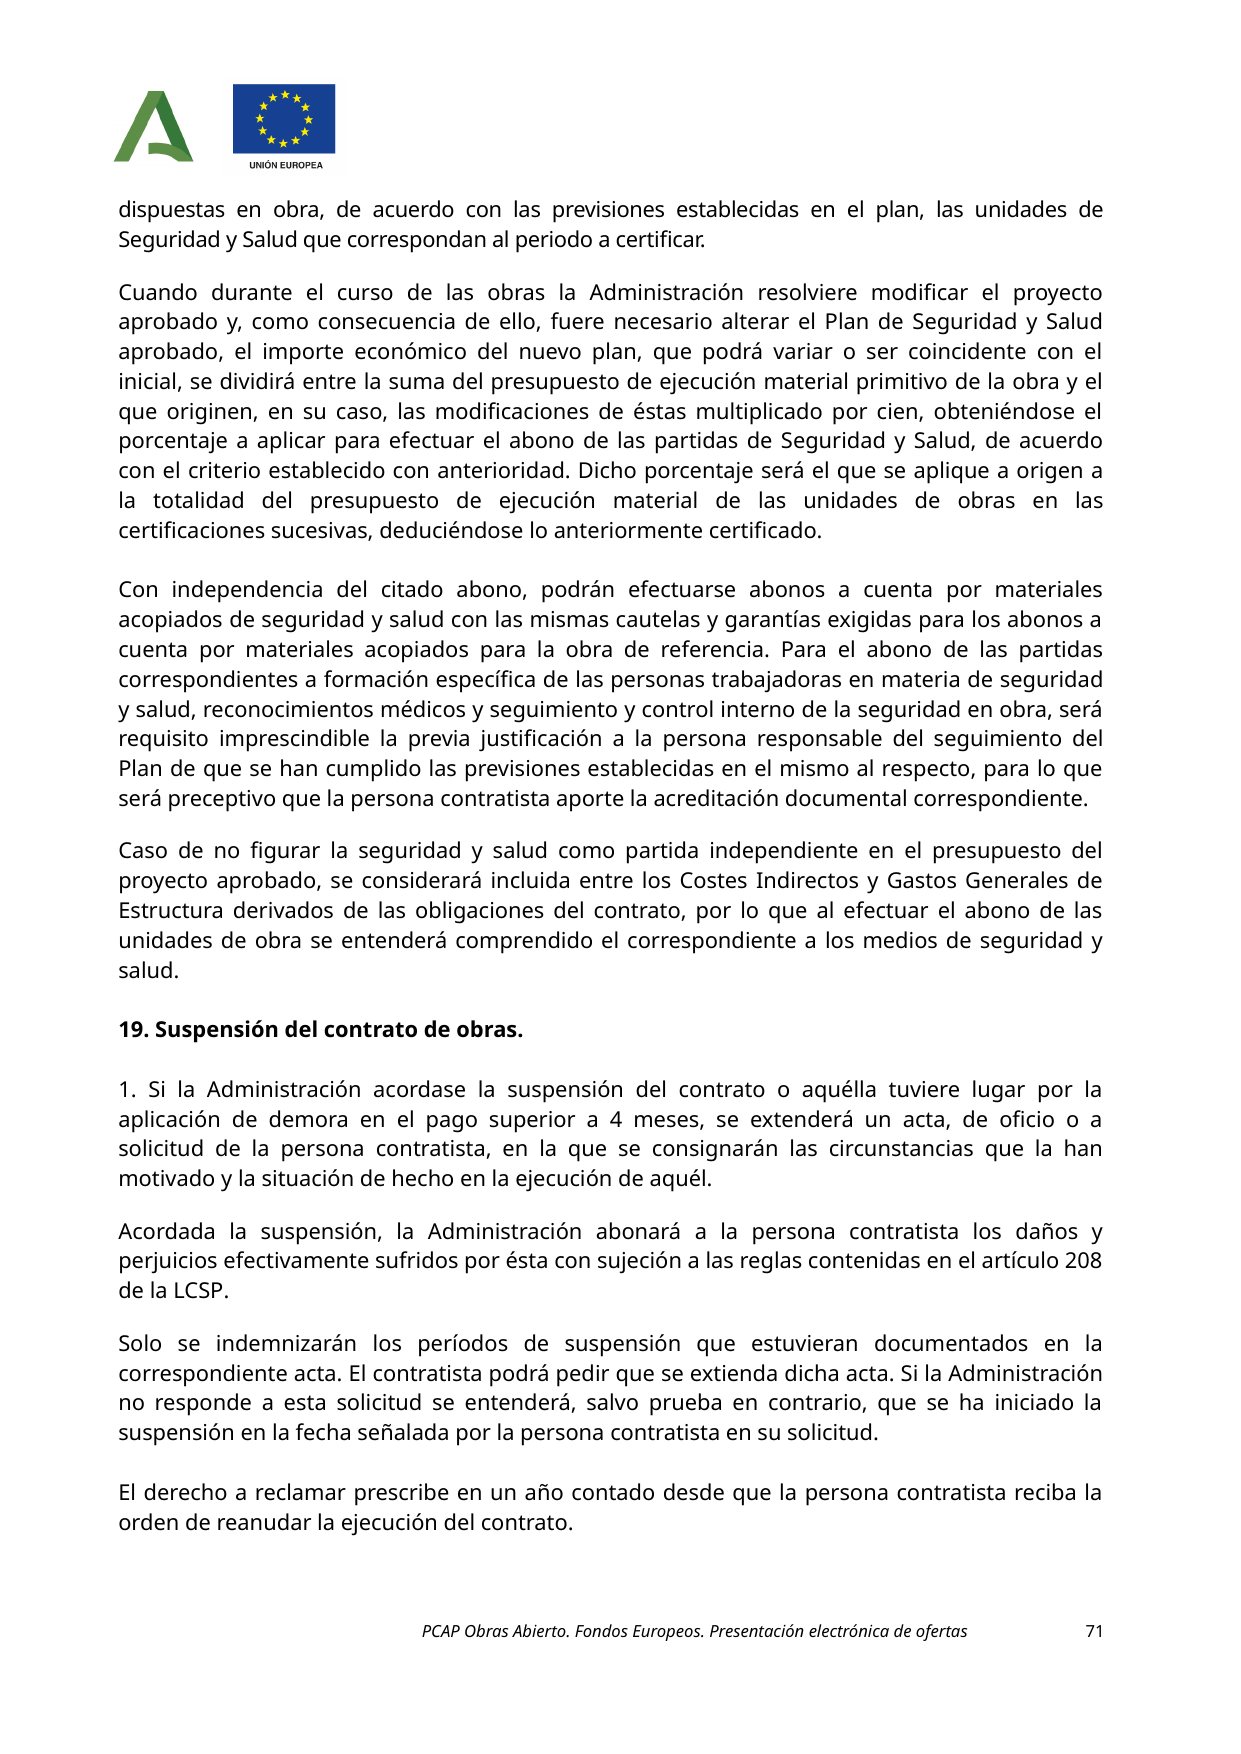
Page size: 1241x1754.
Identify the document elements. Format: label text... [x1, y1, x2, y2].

text 1. Si la Administración acordase la suspensión del contrato o aquélla tuviere lugar por la aplicación de demora en el pago superior a 4 meses, se extenderá un acta, de oficio o a solicitud de la persona contratista, en la que se consignarán las circunstancias que la han motivado y la situación de hecho en la ejecución de aquél. [118, 1074, 1104, 1193]
text dispuestas en obra, de acuerdo con las previsiones establecidas en el plan, las unidades de Seguridad y Salud que correspondan al periodo a certificar. [118, 194, 1104, 254]
text Acordada la suspensión, la Administración abonará a la persona contratista los daños y perjuicios efectivamente sufridos por ésta con sujeción a las reglas contenidas en el artículo 208 de la LCSP. [118, 1216, 1104, 1305]
text El derecho a reclamar prescribe en un año contado desde que la persona contratista reciba la orden de reanudar la ejecución del contrato. [118, 1477, 1104, 1536]
text Con independencia del citado abono, podrán efectuarse abonos a cuenta por materiales acopiados de seguridad y salud con las mismas cautelas y garantías exigidas para los abonos a cuenta por materiales acopiados para la obra de referencia. Para el abono de las partidas correspondientes a formación específica de las personas trabajadoras en materia de seguridad y salud, reconocimientos médicos y seguimiento y control interno de la seguridad en obra, será requisito imprescindible la previa justificación a la persona responsable del seguimiento del Plan de que se han cumplido las previsiones establecidas en el mismo al respecto, para lo que será preceptivo que la persona contratista aporte la acreditación documental correspondiente. [118, 574, 1104, 813]
text 19. Suspensión del contrato de obras. [118, 1014, 1104, 1044]
text Caso de no figurar la seguridad y salud como partida independiente en el presupuesto del proyecto aprobado, se considerará incluida entre los Costes Indirectos y Gastos Generales de Estructura derivados de las obligaciones del contrato, por lo que al efectuar el abono de las unidades de obra se entenderá comprendido el correspondiente a los medios de seguridad y salud. [118, 836, 1104, 984]
text Cuando durante el curso de las obras la Administración resolviere modificar el proyecto aprobado y, como consecuencia de ello, fuere necesario alterar el Plan de Seguridad y Salud aprobado, el importe económico del nuevo plan, que podrá variar o ser coincidente con el inicial, se dividirá entre la suma del presupuesto de ejecución material primitivo de la obra y el que originen, en su caso, las modificaciones de éstas multiplicado por cien, obteniéndose el porcentaje a aplicar para efectuar el abono de las partidas de Seguridad y Salud, de acuerdo con el criterio establecido con anterioridad. Dicho porcentaje será el que se aplique a origen a la totalidad del presupuesto de ejecución material de las unidades de obras en las certificaciones sucesivas, deduciéndose lo anteriormente certificado. [118, 277, 1104, 545]
picture [109, 86, 198, 166]
picture [221, 78, 347, 176]
text Solo se indemnizarán los períodos de suspensión que estuvieran documentados en la correspondiente acta. El contratista podrá pedir que se extienda dicha acta. Si la Administración no responde a esta solicitud se entenderá, salvo prueba en contrario, que se ha iniciado la suspensión en la fecha señalada por la persona contratista en su solicitud. [118, 1328, 1104, 1447]
